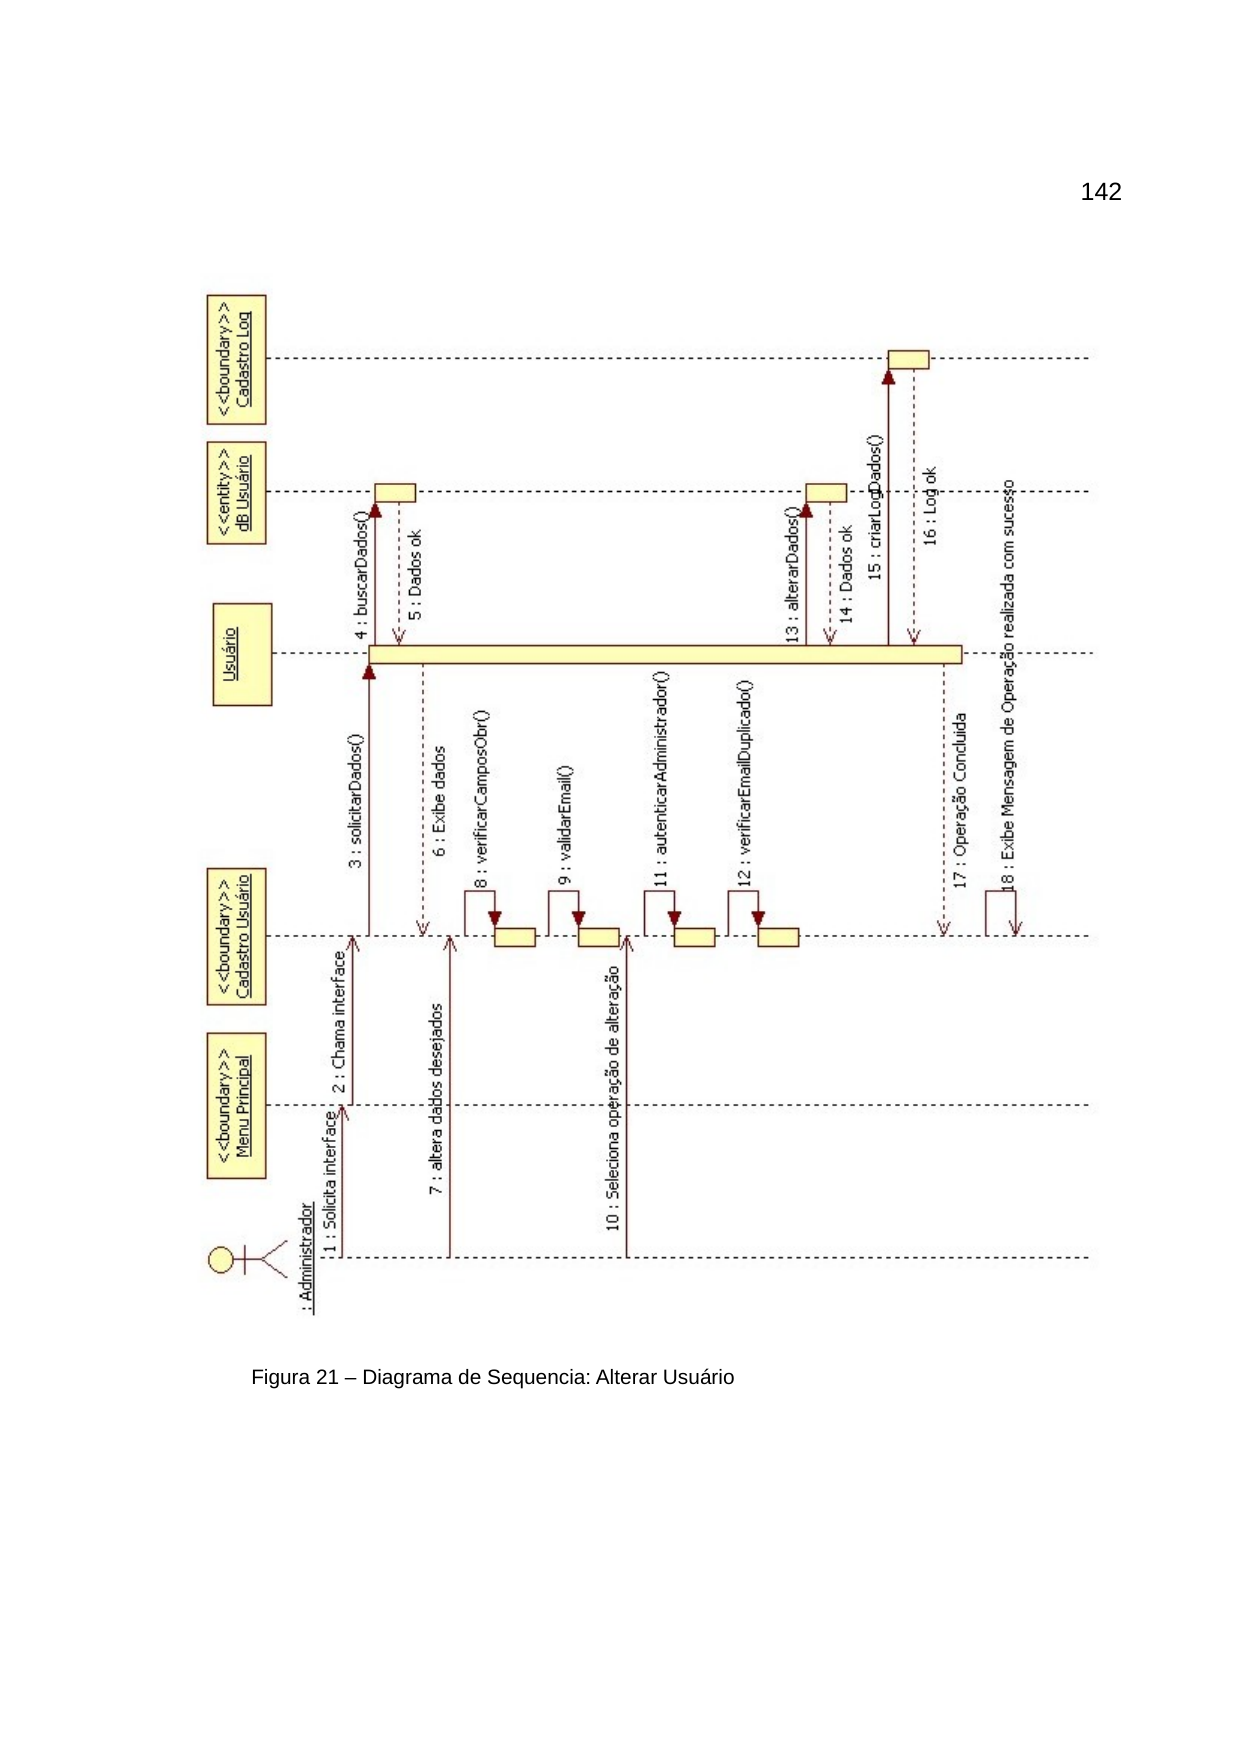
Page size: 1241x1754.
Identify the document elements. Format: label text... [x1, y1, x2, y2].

text Figura 21 – Diagrama de Sequencia: Alterar Usuário [177, 1353, 1122, 1388]
picture [177, 265, 1123, 1353]
